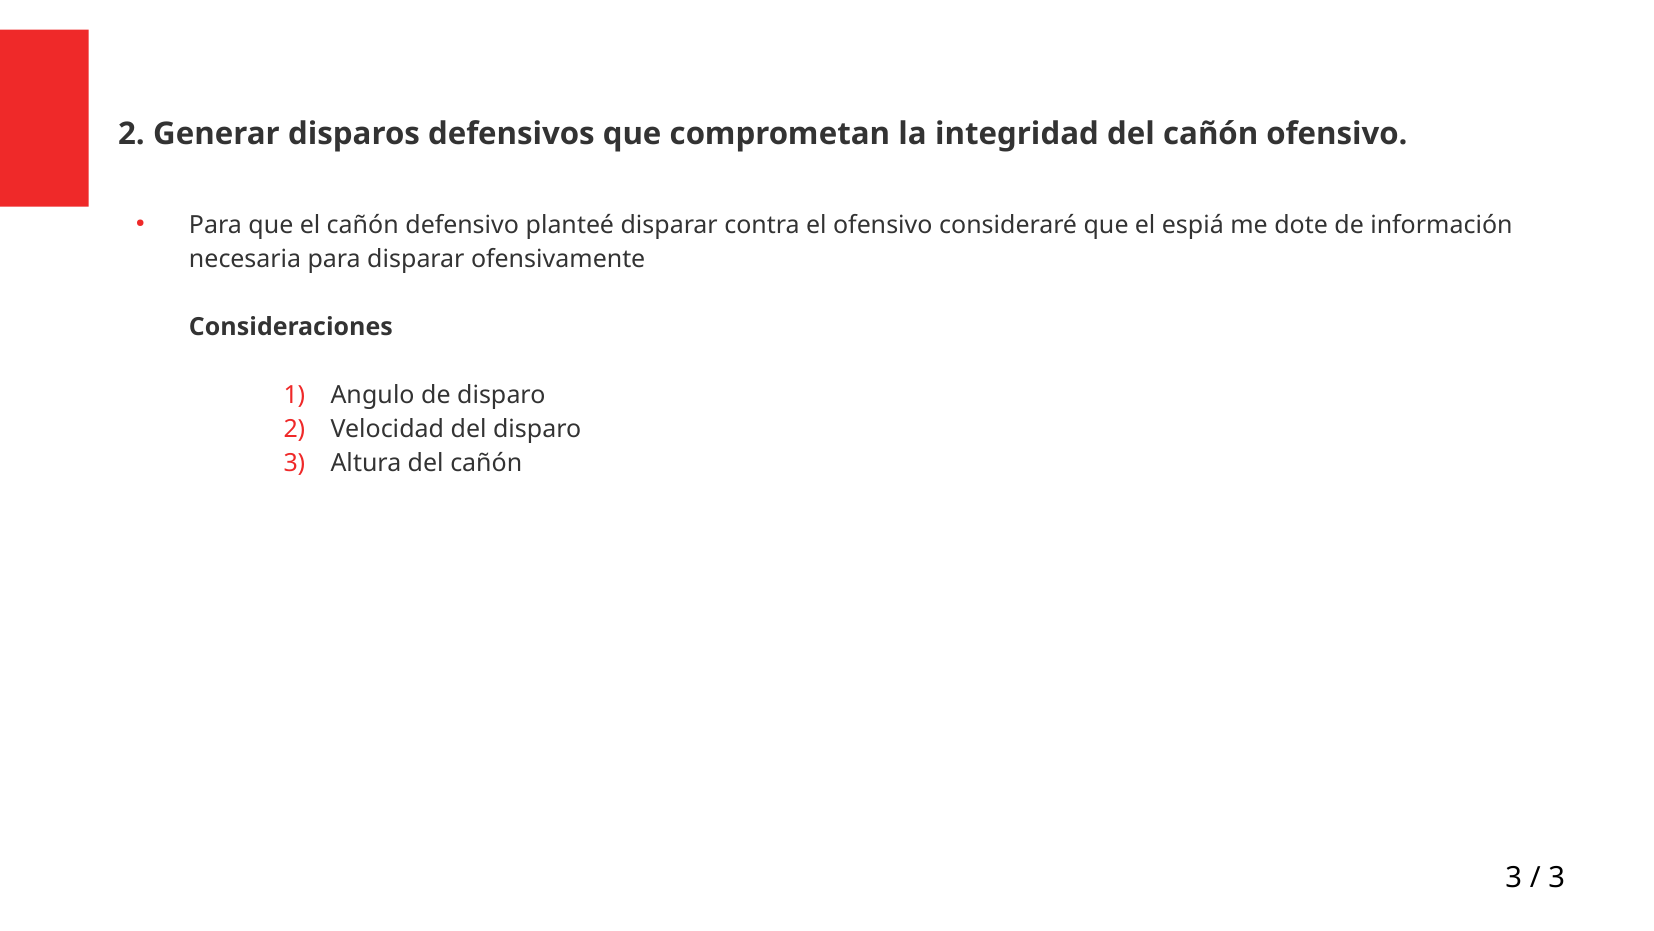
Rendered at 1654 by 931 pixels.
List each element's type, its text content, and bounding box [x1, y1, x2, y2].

list Para que el cañón defensivo planteé disparar contra el ofensivo consideraré que el espiá me dote de información necesaria para disparar ofensivamente Consideraciones Angulo de disparo Velocidad del disparo Altura del cañón [118, 206, 1536, 806]
title 2. Generar disparos defensivos que comprometan la integridad del cañón ofensivo. [118, 110, 1571, 154]
